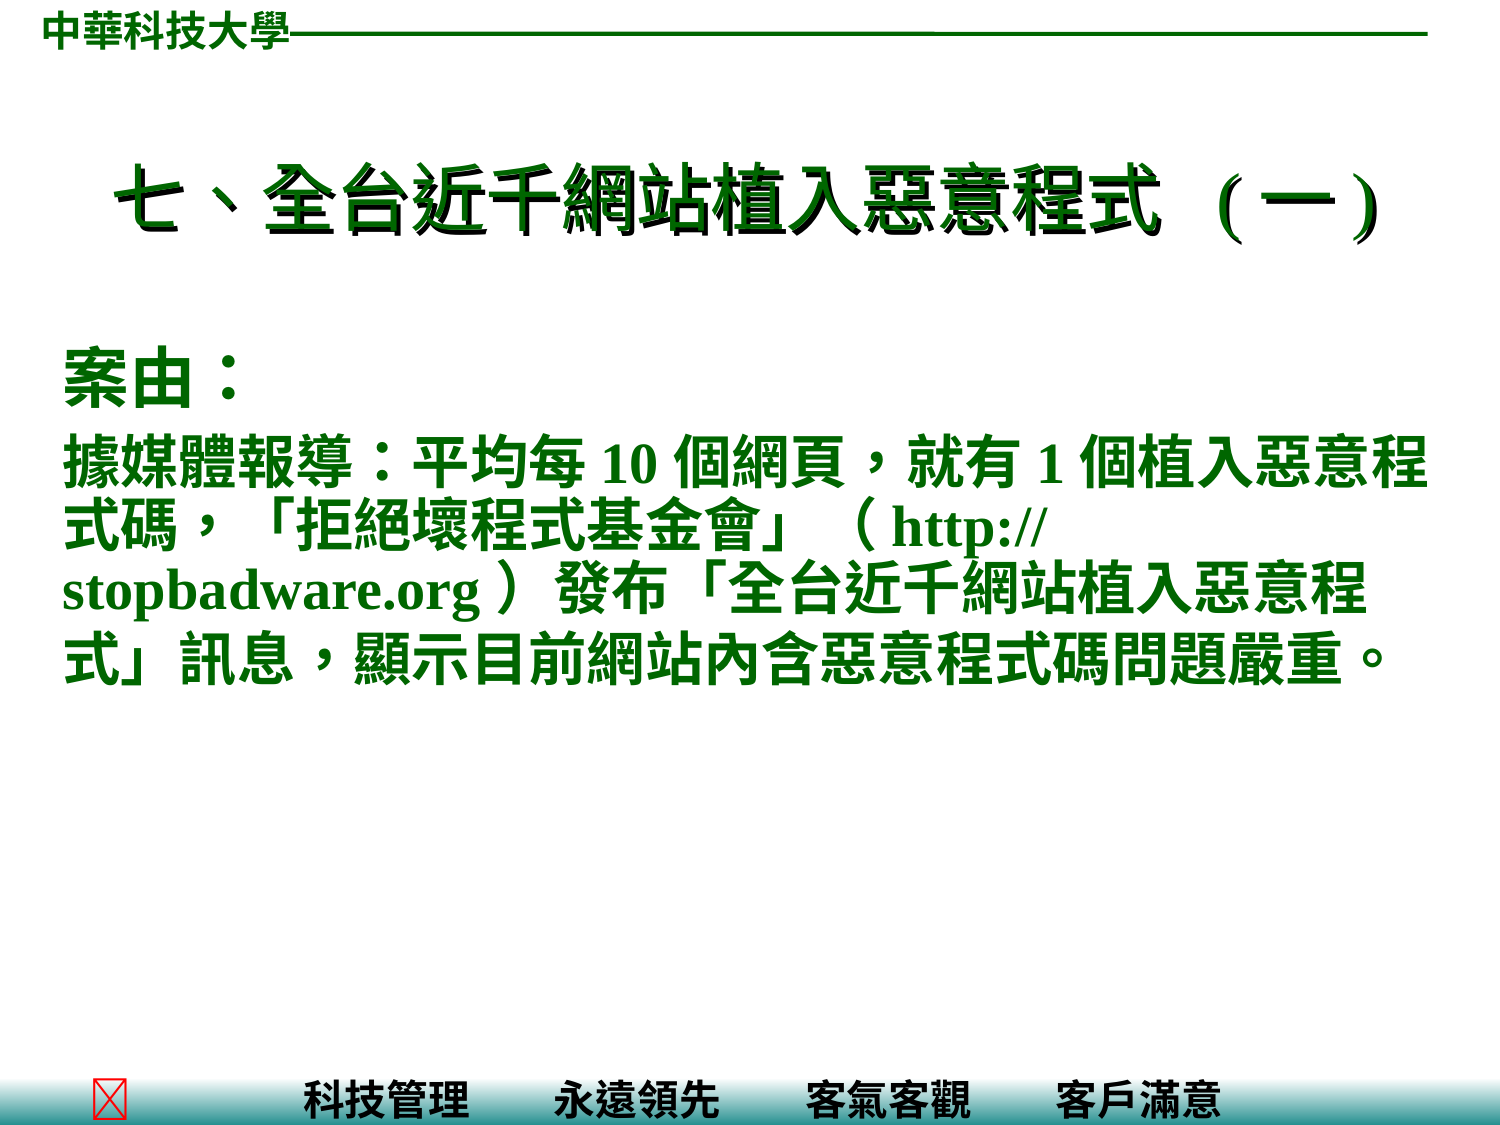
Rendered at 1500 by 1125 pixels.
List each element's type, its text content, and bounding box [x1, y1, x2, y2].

text_box 案由： 據媒體報導：平均每10個網頁，就有1個植入惡意程式碼，「拒絕壞程式基金會」（http://stopbadware.org）發布「全台近千網站植入惡意程式」訊息，顯示目前網站內含惡意程式碼問題嚴重。 [62, 338, 1450, 1025]
title 七、全台近千網站植入惡意程式 (一) [87, 125, 1401, 267]
